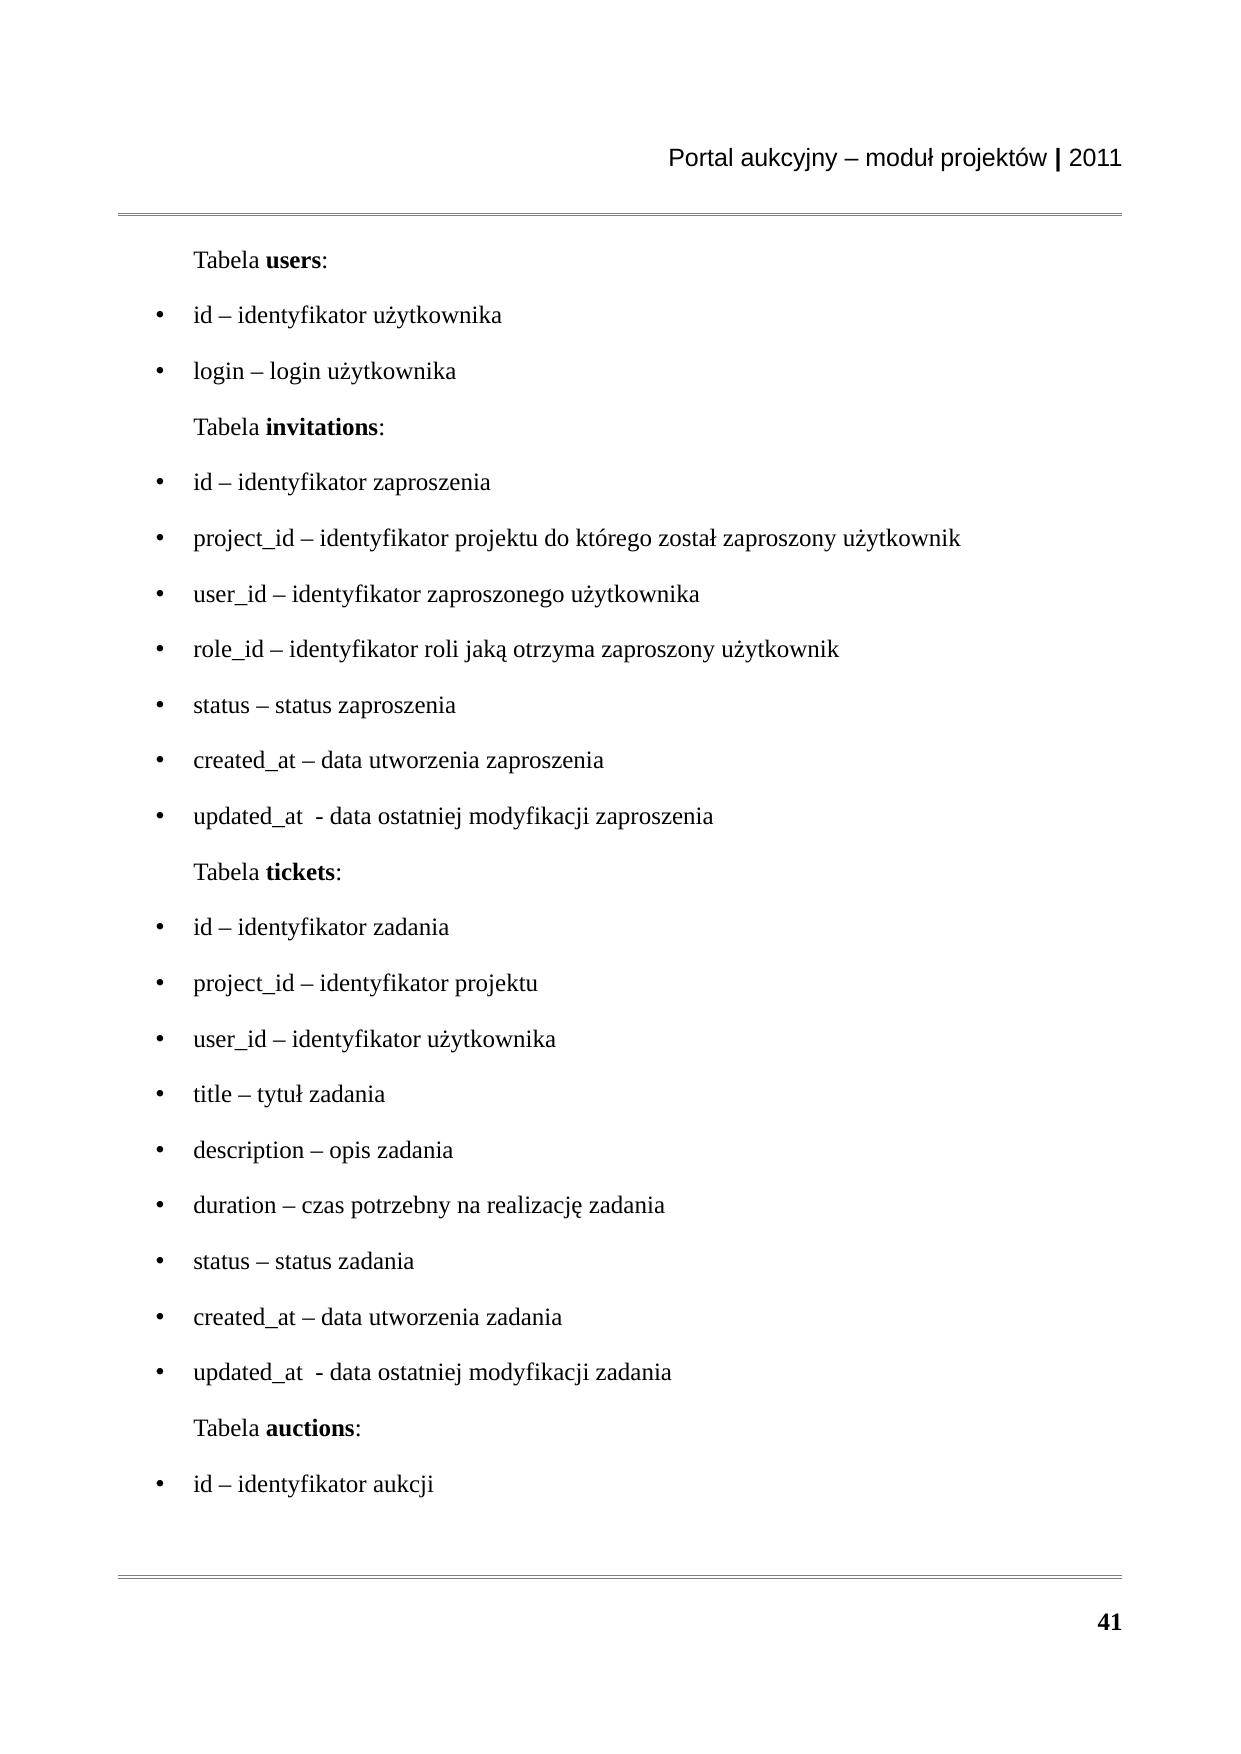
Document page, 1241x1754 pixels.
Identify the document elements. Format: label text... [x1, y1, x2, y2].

list status – status zaproszenia [156, 690, 1122, 719]
list user_id – identyfikator zaproszonego użytkownika [156, 579, 1122, 607]
list login – login użytkownika [156, 356, 1122, 385]
list id – identyfikator aukcji [156, 1469, 1122, 1497]
list created_at – data utworzenia zadania [156, 1302, 1122, 1331]
text Tabela users: [118, 245, 1122, 274]
list duration – czas potrzebny na realizację zadania [156, 1191, 1122, 1219]
list id – identyfikator zaproszenia [156, 467, 1122, 496]
text Tabela invitations: [118, 412, 1122, 441]
list created_at – data utworzenia zaproszenia [156, 746, 1122, 774]
list description – opis zadania [156, 1135, 1122, 1164]
list title – tytuł zadania [156, 1079, 1122, 1108]
list role_id – identyfikator roli jaką otrzyma zaproszony użytkownik [156, 634, 1122, 663]
list status – status zadania [156, 1246, 1122, 1275]
list project_id – identyfikator projektu do którego został zaproszony użytkownik [156, 523, 1122, 552]
list project_id – identyfikator projektu [156, 968, 1122, 997]
list updated_at - data ostatniej modyfikacji zaproszenia [156, 801, 1122, 830]
list id – identyfikator użytkownika [156, 301, 1122, 329]
list user_id – identyfikator użytkownika [156, 1024, 1122, 1052]
list updated_at - data ostatniej modyfikacji zadania [156, 1357, 1122, 1386]
text Tabela tickets: [118, 857, 1122, 886]
list id – identyfikator zadania [156, 912, 1122, 941]
text Tabela auctions: [118, 1413, 1122, 1442]
